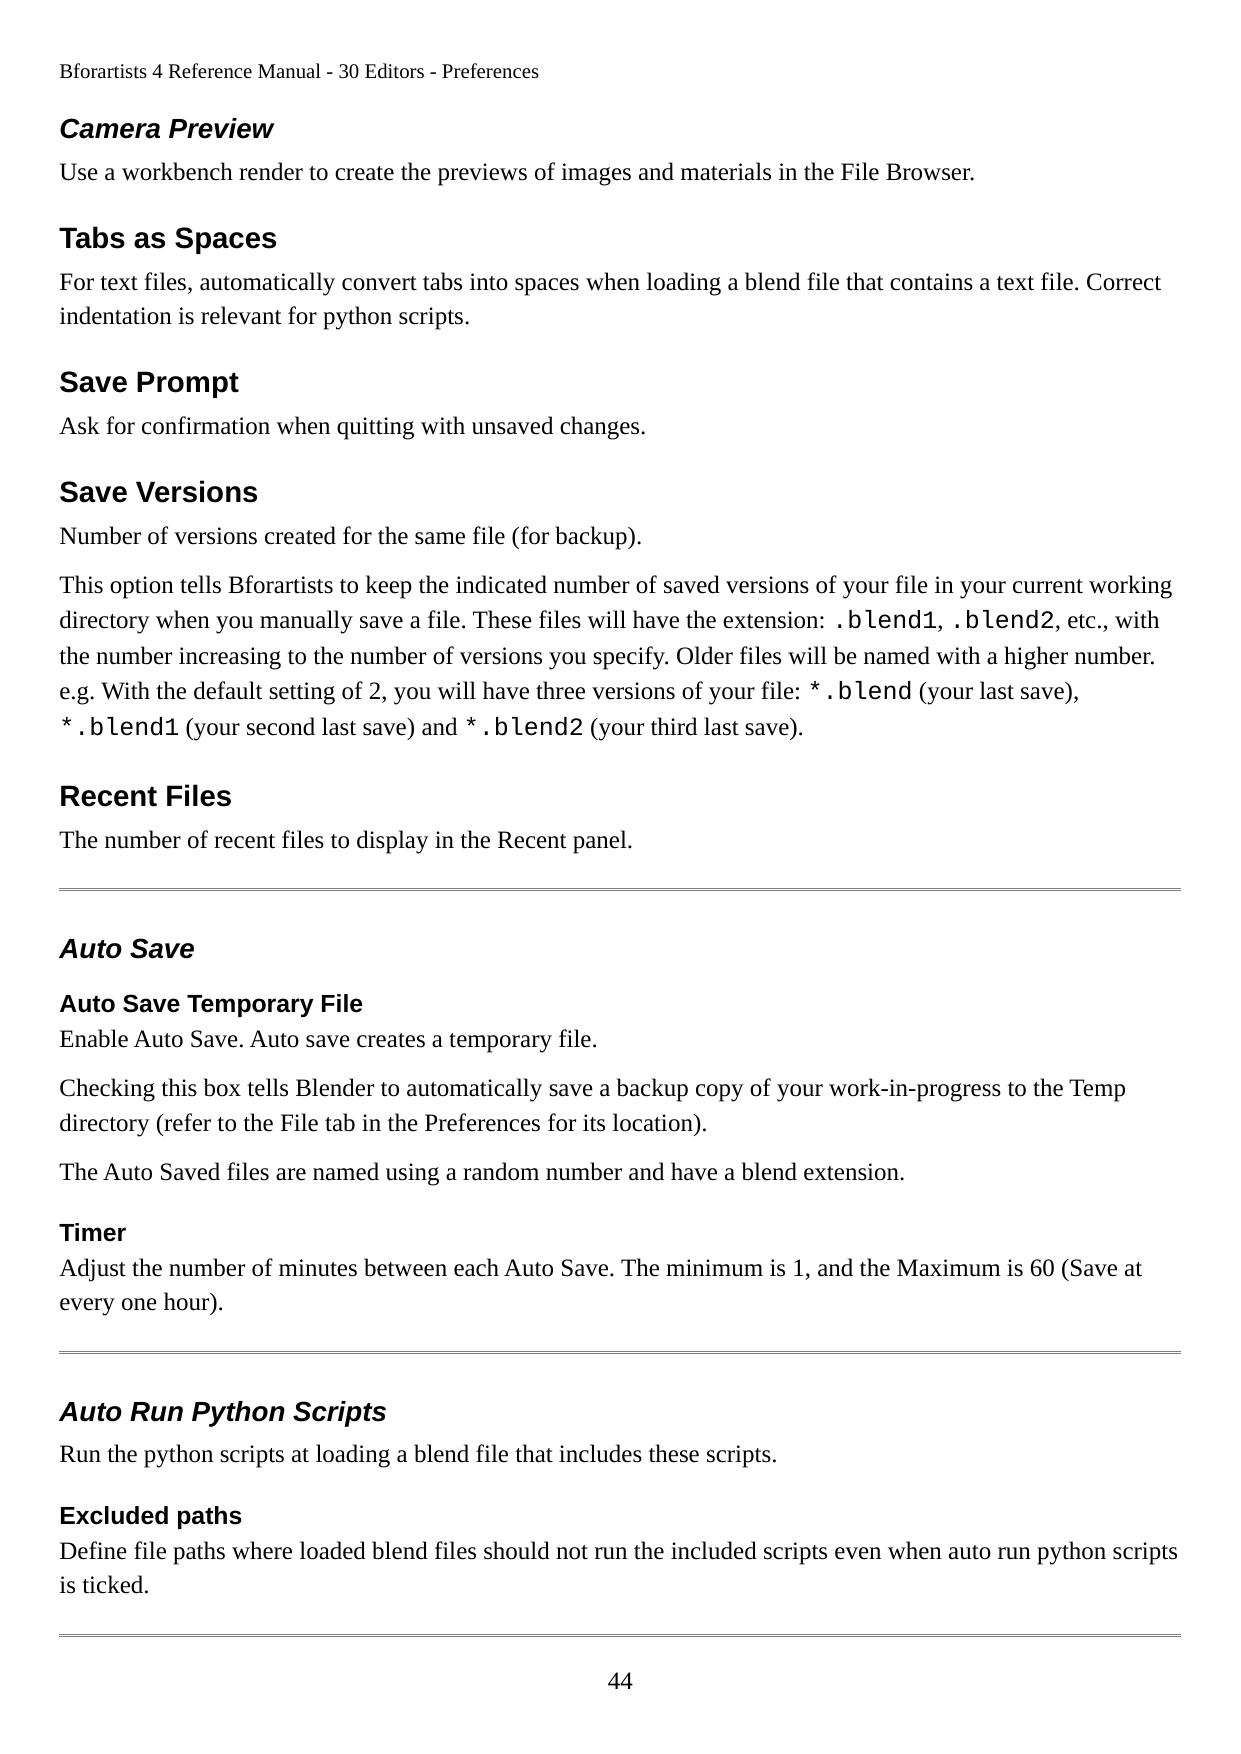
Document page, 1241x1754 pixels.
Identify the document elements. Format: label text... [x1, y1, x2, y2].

subtitle Auto Save [59, 932, 1181, 964]
text This option tells Bforartists to keep the indicated number of saved versions of your file in your current working directory when you manually save a file. These files will have the extension: .blend1, .blend2, etc., with the number increasing to the number of versions you specify. Older files will be named with a higher number. e.g. With the default setting of 2, you will have three versions of your file: *.blend (your last save), *.blend1 (your second last save) and *.blend2 (your third last save). [59, 570, 1181, 743]
subtitle Auto Save Temporary File [59, 989, 1181, 1018]
text Run the python scripts at loading a blend file that includes these scripts. [59, 1439, 1181, 1468]
subtitle Excluded paths [59, 1501, 1181, 1530]
text Number of versions created for the same file (for backup). [59, 521, 1181, 550]
subtitle Tabs as Spaces [59, 221, 1181, 254]
subtitle Auto Run Python Scripts [59, 1395, 1181, 1427]
text The Auto Saved files are named using a random number and have a blend extension. [59, 1157, 1181, 1185]
text Ask for confirmation when quitting with unsaved changes. [59, 411, 1181, 440]
text Adjust the number of minutes between each Auto Save. The minimum is 1, and the Maximum is 60 (Save at every one hour). [59, 1253, 1181, 1316]
subtitle Timer [59, 1218, 1181, 1247]
text Enable Auto Save. Auto save creates a temporary file. [59, 1024, 1181, 1053]
subtitle Camera Preview [59, 113, 1181, 144]
subtitle Save Prompt [59, 365, 1181, 399]
text Checking this box tells Blender to automatically save a backup copy of your work-in-progress to the Temp directory (refer to the File tab in the Preferences for its location). [59, 1073, 1181, 1136]
text The number of recent files to display in the Recent panel. [59, 825, 1181, 853]
text Define file paths where loaded blend files should not run the included scripts even when auto run python scripts is ticked. [59, 1536, 1181, 1599]
text Use a workbench render to create the previews of images and materials in the File Browser. [59, 157, 1181, 186]
subtitle Recent Files [59, 778, 1181, 812]
subtitle Save Versions [59, 475, 1181, 509]
text For text files, automatically convert tabs into spaces when loading a blend file that contains a text file. Correct indentation is relevant for python scripts. [59, 267, 1181, 330]
